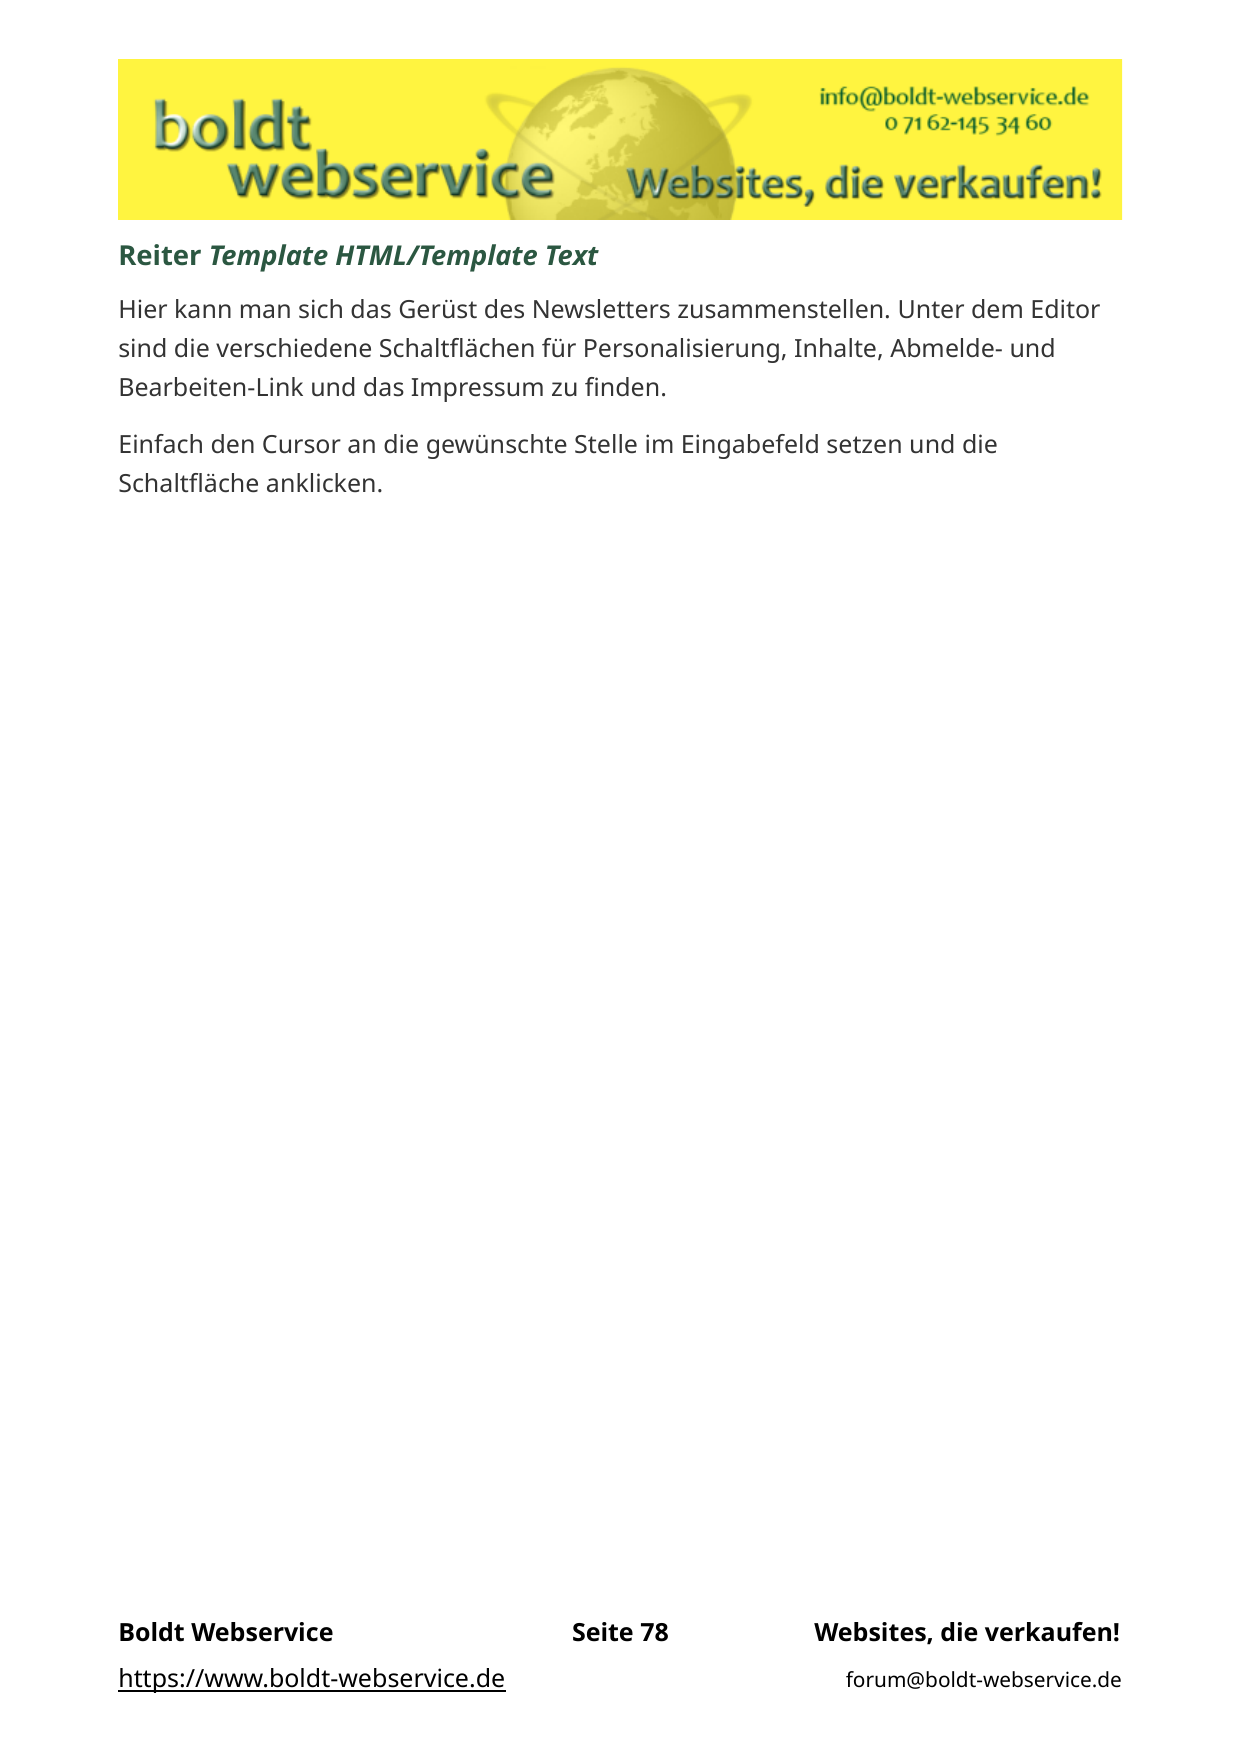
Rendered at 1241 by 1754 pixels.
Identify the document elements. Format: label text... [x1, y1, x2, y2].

picture [118, 59, 1123, 220]
subtitle Reiter Template HTML/Template Text [118, 236, 1122, 274]
text Einfach den Cursor an die gewünschte Stelle im Eingabefeld setzen und die Schaltfläche anklicken. [118, 427, 1122, 500]
text Hier kann man sich das Gerüst des Newsletters zusammenstellen. Unter dem Editor sind die verschiedene Schaltflächen für Personalisierung, Inhalte, Abmelde- und Bearbeiten-Link und das Impressum zu finden. [118, 291, 1122, 404]
